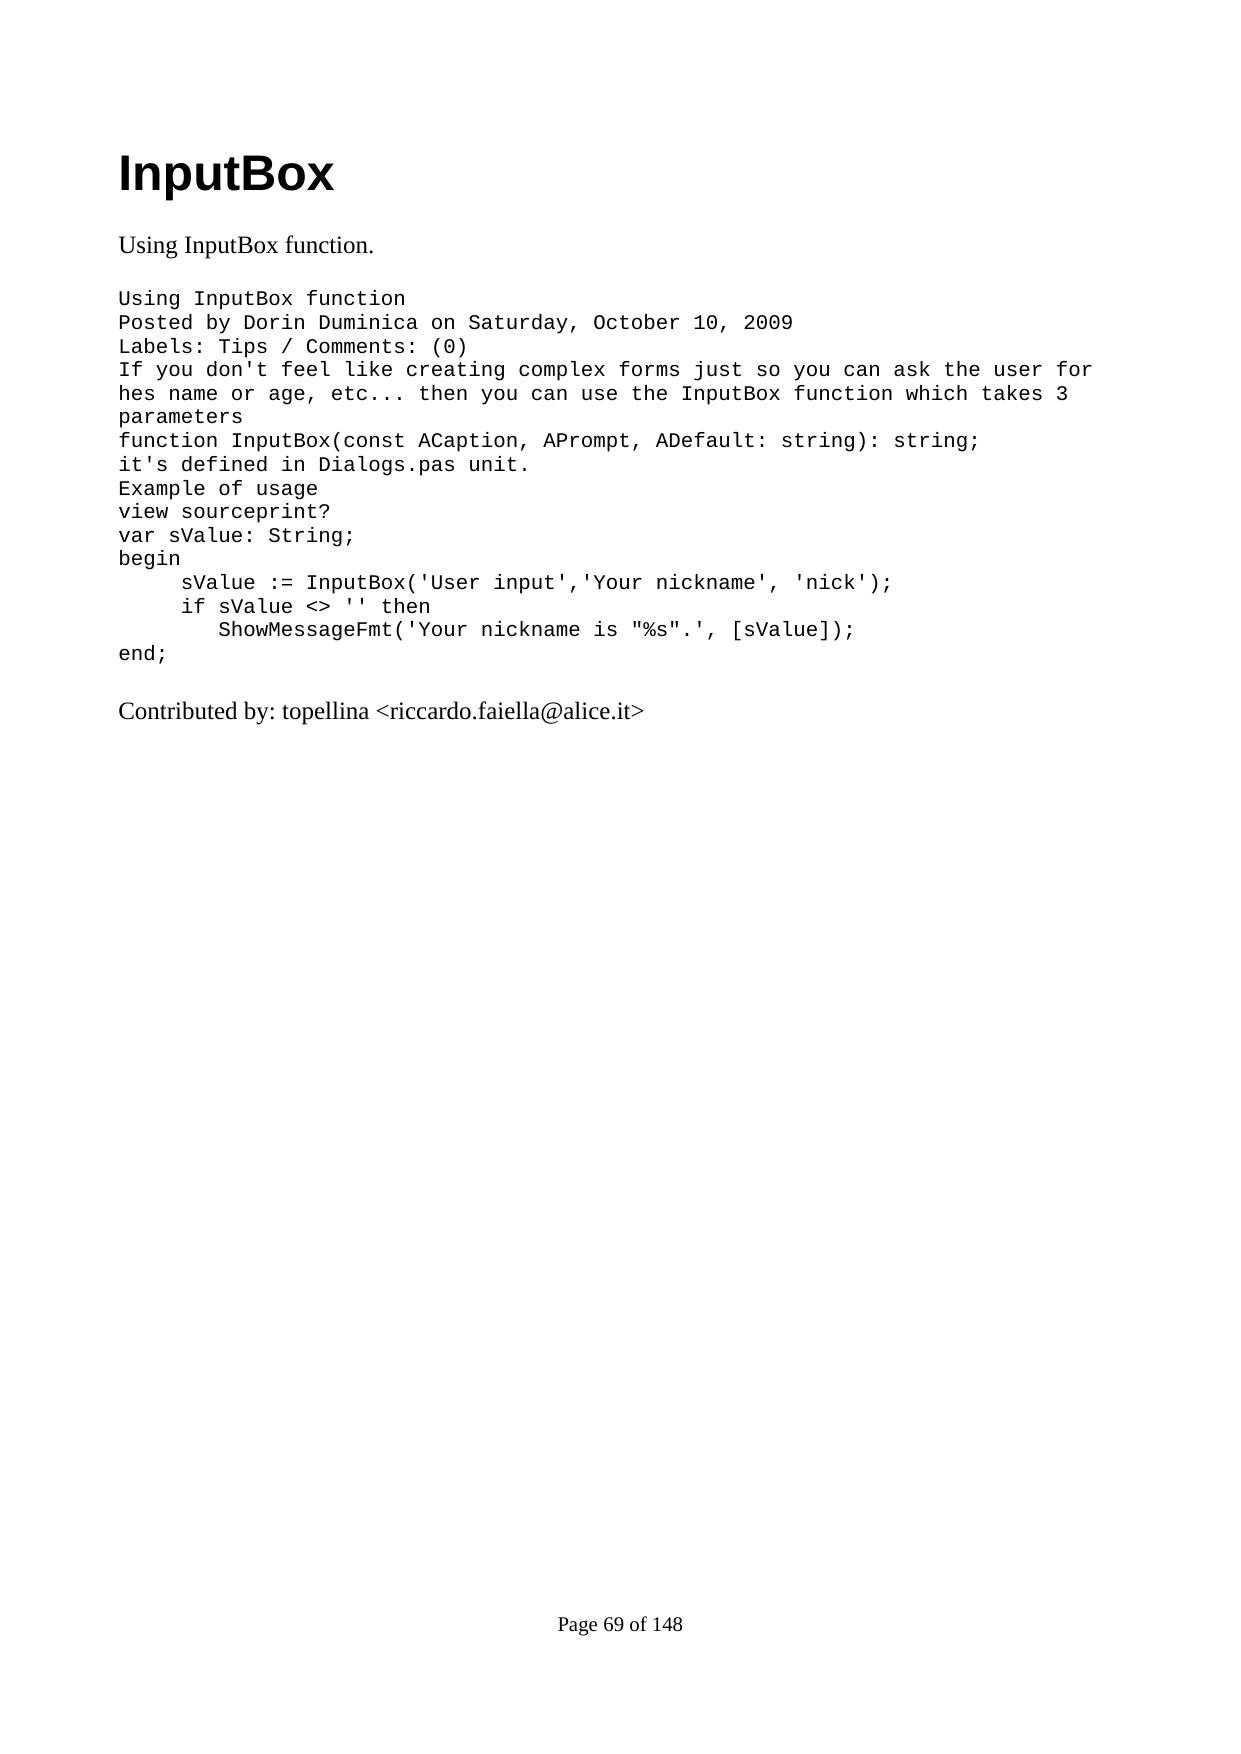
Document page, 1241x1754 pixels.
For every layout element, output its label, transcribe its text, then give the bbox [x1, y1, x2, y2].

text view sourceprint? [118, 501, 1122, 525]
text Using InputBox function. [118, 230, 1122, 259]
text Example of usage [118, 477, 1122, 501]
text if sValue <> '' then [118, 596, 1122, 619]
text end; [118, 643, 1122, 667]
text If you don't feel like creating complex forms just so you can ask the user for hes name or age, etc... then you can use the InputBox function which takes 3 parameters [118, 359, 1122, 430]
text Posted by Dorin Duminica on Saturday, October 10, 2009 [118, 312, 1122, 336]
text begin [118, 548, 1122, 572]
text it's defined in Dialogs.pas unit. [118, 454, 1122, 477]
subtitle InputBox [118, 143, 1122, 201]
text Using InputBox function [118, 288, 1122, 312]
text sValue := InputBox('User input','Your nickname', 'nick'); [118, 572, 1122, 596]
text Labels: Tips / Comments: (0) [118, 336, 1122, 359]
text var sValue: String; [118, 525, 1122, 548]
text Contributed by: topellina <riccardo.faiella@alice.it> [118, 696, 1122, 725]
text ShowMessageFmt('Your nickname is "%s".', [sValue]); [118, 619, 1122, 643]
text function InputBox(const ACaption, APrompt, ADefault: string): string; [118, 430, 1122, 454]
